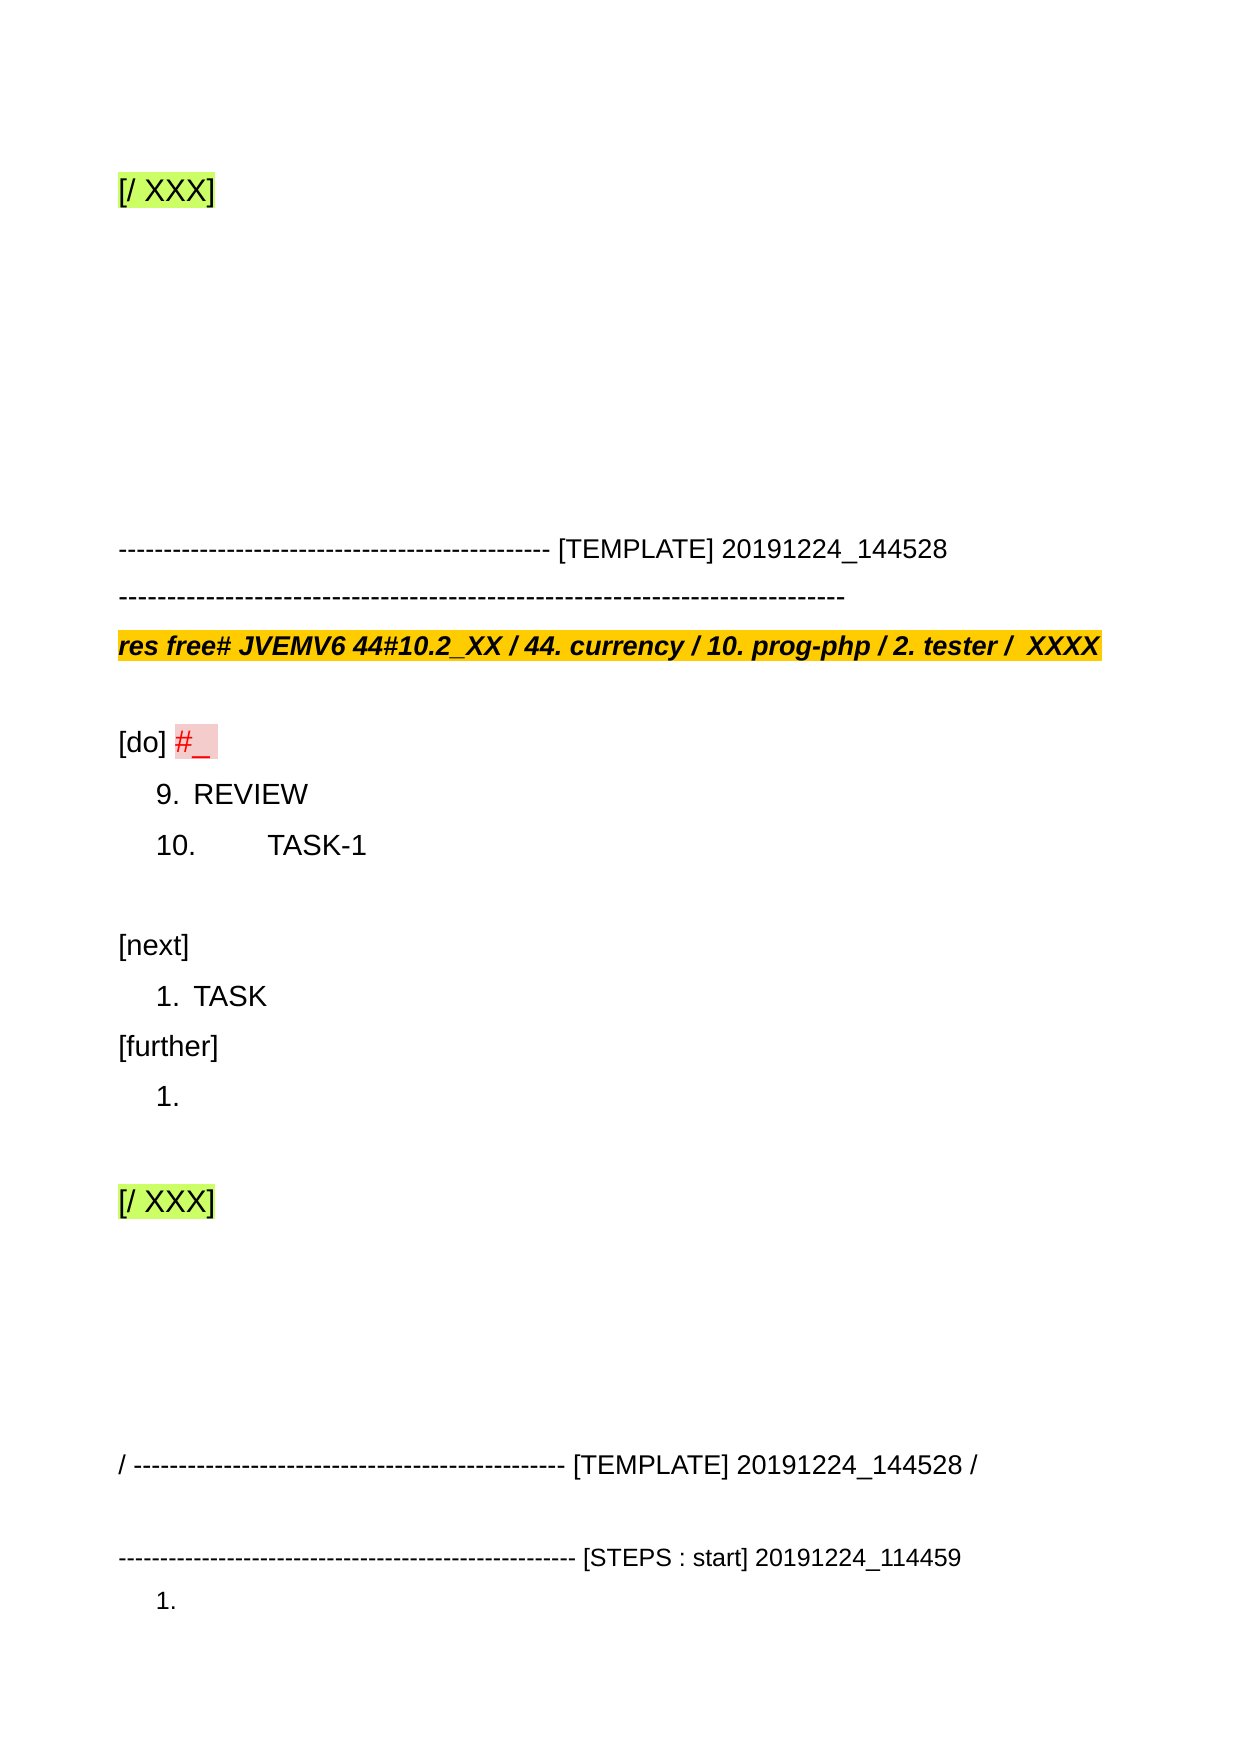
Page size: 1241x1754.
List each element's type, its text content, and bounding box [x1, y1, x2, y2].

list TASK-1 [156, 828, 1122, 861]
text --------------------------------------------------------------------------- [118, 579, 1122, 613]
text [do] #_ [118, 723, 1122, 759]
text res free# JVEMV6 44#10.2_XX / 44. currency / 10. prog-php / 2. tester / XXXX [118, 630, 1122, 661]
text ------------------------------------------------------- [STEPS : start] 20191224_114459 [118, 1543, 1122, 1571]
text [/ XXX] [118, 118, 1122, 208]
text [further] [118, 1029, 1122, 1062]
text [next] [118, 928, 1122, 962]
text ------------------------------------------------ [TEMPLATE] 20191224_144528 [118, 533, 1122, 564]
text [/ XXX] [118, 1129, 1122, 1219]
list REVIEW [156, 777, 1122, 811]
list TASK [156, 979, 1122, 1012]
text / ------------------------------------------------ [TEMPLATE] 20191224_144528 / [118, 1449, 1122, 1480]
